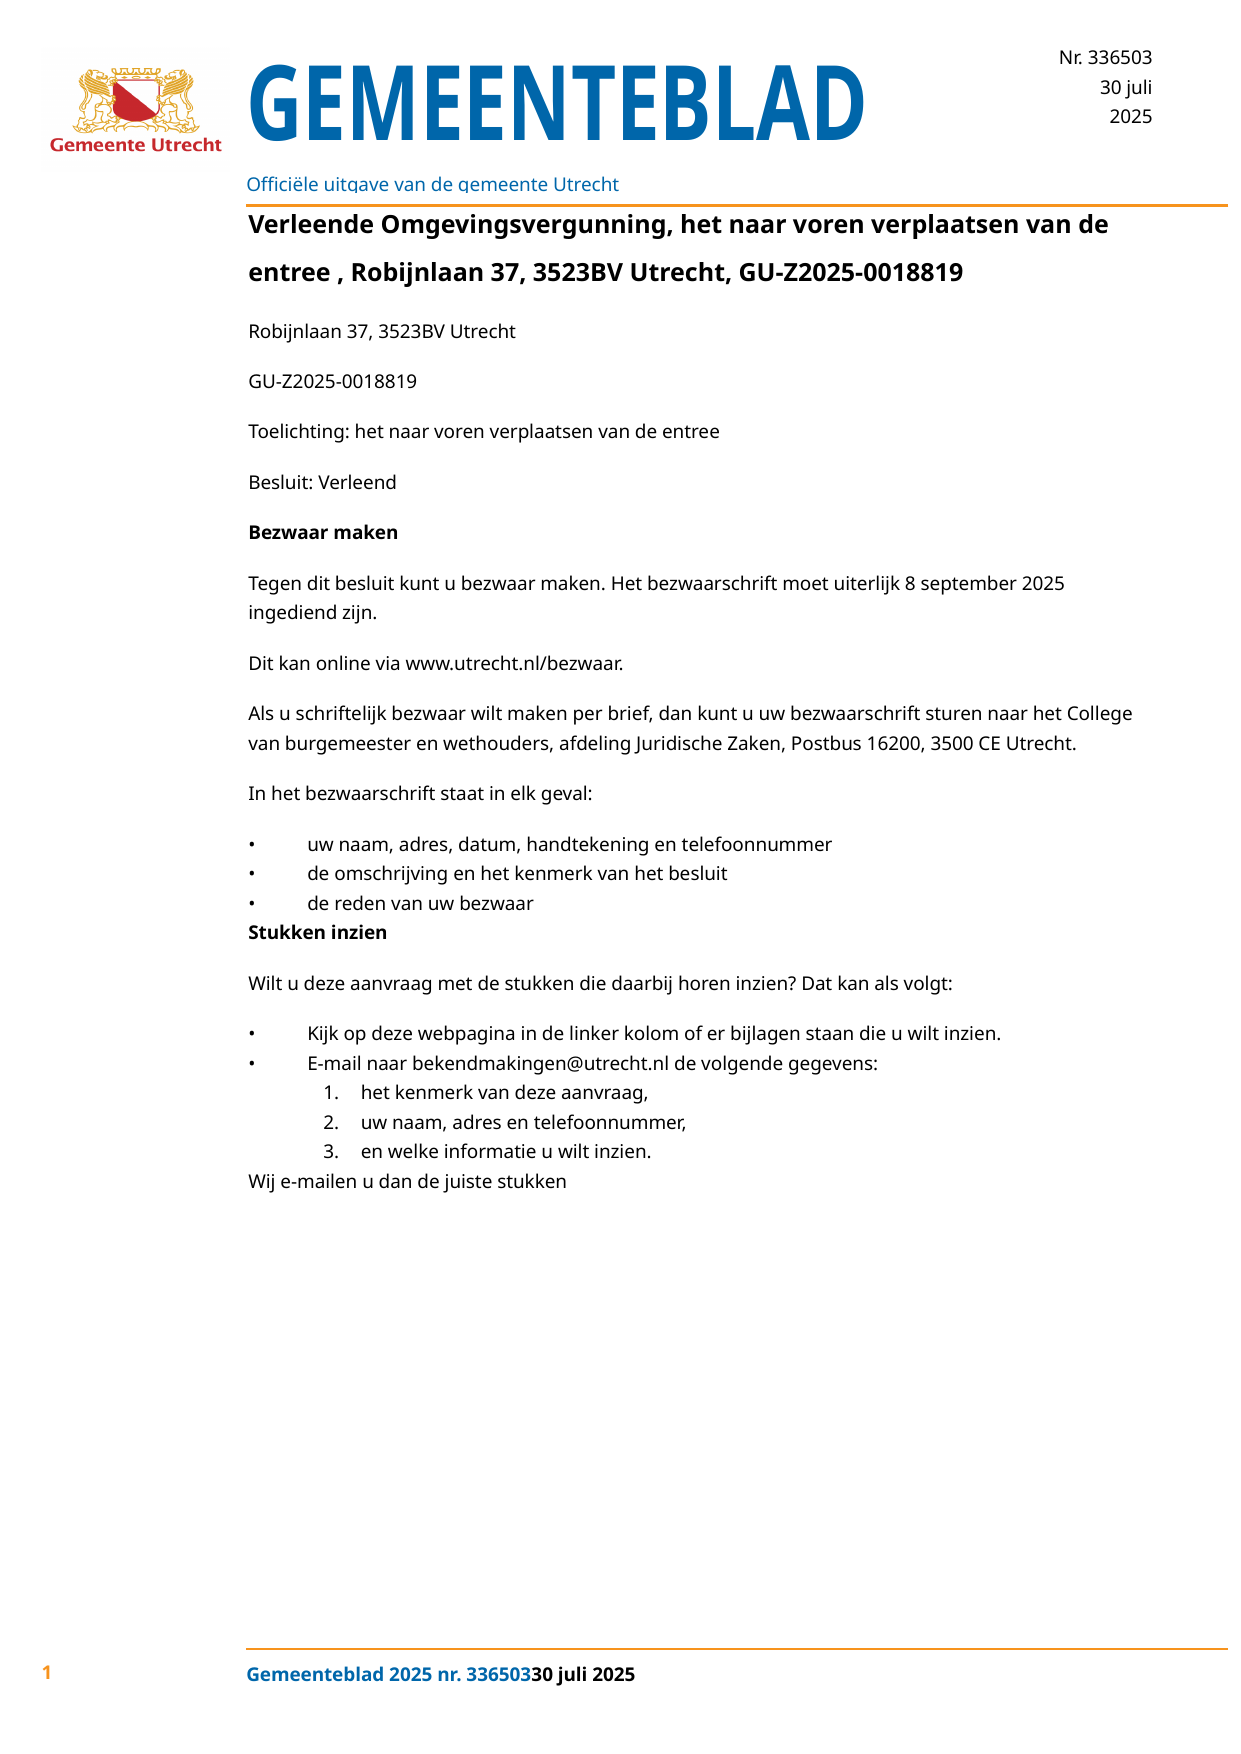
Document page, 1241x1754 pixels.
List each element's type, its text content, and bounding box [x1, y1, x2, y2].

list en welke informatie u wilt inzien. [323, 1139, 1152, 1164]
text Stukken inzien [248, 919, 1152, 945]
list uw naam, adres en telefoonnummer, [323, 1109, 1152, 1135]
list het kenmerk van deze aanvraag, [323, 1079, 1152, 1105]
text In het bezwaarschrift staat in elk geval: [248, 780, 1152, 806]
text Tegen dit besluit kunt u bezwaar maken. Het bezwaarschrift moet uiterlijk 8 september 2025 ingediend zijn. [248, 570, 1152, 625]
picture [41, 47, 231, 172]
list E-mail naar bekendmakingen@utrecht.nl de volgende gegevens: [248, 1050, 1152, 1076]
text Bezwaar maken [248, 519, 1152, 545]
text Dit kan online via www.utrecht.nl/bezwaar. [248, 650, 1152, 676]
text Wij e-mailen u dan de juiste stukken [248, 1168, 1152, 1194]
text Robijnlaan 37, 3523BV Utrecht [248, 318, 1152, 344]
list uw naam, adres, datum, handtekening en telefoonnummer [248, 831, 1152, 857]
list de omschrijving en het kenmerk van het besluit [248, 860, 1152, 886]
list de reden van uw bezwaar [248, 890, 1152, 916]
list Kijk op deze webpagina in de linker kolom of er bijlagen staan die u wilt inzien. [248, 1020, 1152, 1046]
text Besluit: Verleend [248, 469, 1152, 495]
text GU-Z2025-0018819 [248, 368, 1152, 394]
text Wilt u deze aanvraag met de stukken die daarbij horen inzien? Dat kan als volgt: [248, 970, 1152, 996]
text Verleende Omgevingsvergunning, het naar voren verplaatsen van de entree , Robijnlaan 37, 3523BV Utrecht, GU-Z2025-0018819 [248, 207, 1152, 288]
text Als u schriftelijk bezwaar wilt maken per brief, dan kunt u uw bezwaarschrift sturen naar het College van burgemeester en wethouders, afdeling Juridische Zaken, Postbus 16200, 3500 CE Utrecht. [248, 700, 1152, 756]
text Toelichting: het naar voren verplaatsen van de entree [248, 419, 1152, 444]
